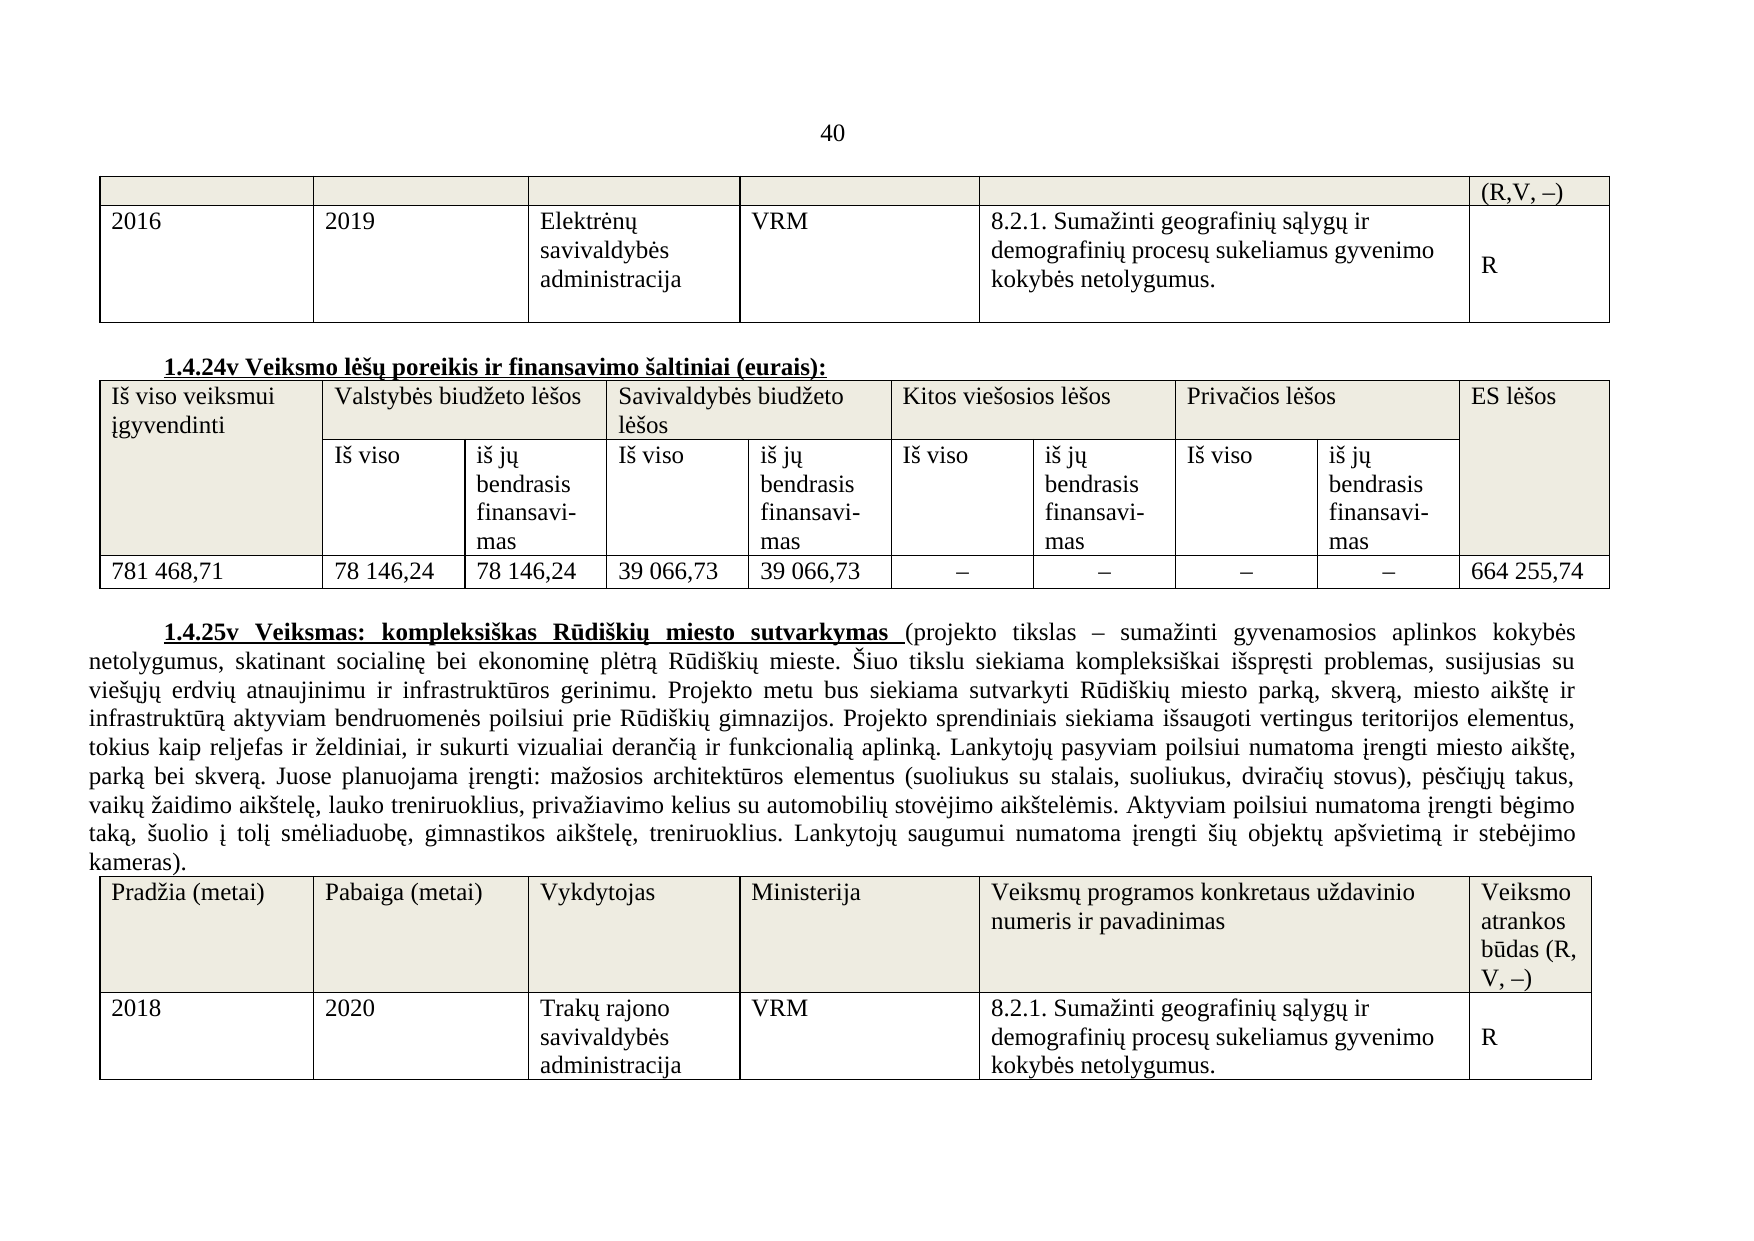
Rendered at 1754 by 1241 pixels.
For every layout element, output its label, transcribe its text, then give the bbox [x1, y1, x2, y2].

table_header Savivaldybės biudžeto lėšos [607, 381, 891, 439]
text 1.4.24v Veiksmo lėšų poreikis ir finansavimo šaltiniai (eurais): [89, 352, 1577, 380]
table_cell Trakų rajono savivaldybės administracija [529, 993, 739, 1079]
table_cell iš jų bendrasis finansavi- mas [749, 440, 891, 555]
table_cell – [892, 556, 1033, 587]
table_cell R [1470, 993, 1591, 1079]
table_cell VRM [741, 206, 979, 322]
table_header Kitos viešosios lėšos [892, 381, 1175, 439]
table_cell 2020 [314, 993, 528, 1079]
table_cell iš jų bendrasis finansavi- mas [1318, 440, 1459, 555]
table_cell 781 468,71 [101, 556, 322, 587]
table_header [529, 177, 739, 205]
table_cell VRM [741, 993, 979, 1079]
table_cell 78 146,24 [466, 556, 606, 587]
table_cell 8.2.1. Sumažinti geografinių sąlygų ir demografinių procesų sukeliamus gyvenimo kokybės netolygumus. [980, 993, 1469, 1079]
table_cell Elektrėnų savivaldybės administracija [529, 206, 739, 322]
table_header Veiksmo atrankos būdas (R, V, –) [1470, 877, 1591, 992]
table_header Vykdytojas [529, 877, 739, 992]
table_header Privačios lėšos [1176, 381, 1459, 439]
table_cell – [1176, 556, 1317, 587]
text 1.4.25v Veiksmas: kompleksiškas Rūdiškių miesto sutvarkymas (projekto tikslas – sumažinti gyvenamosios aplinkos kokybės netolygumus, skatinant socialinę bei ekonominę plėtrą Rūdiškių mieste. Šiuo tikslu siekiama kompleksiškai išspręsti problemas, susijusias su viešųjų erdvių atnaujinimu ir infrastruktūros gerinimu. Projekto metu bus siekiama sutvarkyti Rūdiškių miesto parką, skverą, miesto aikštę ir infrastruktūrą aktyviam bendruomenės poilsiui prie Rūdiškių gimnazijos. Projekto sprendiniais siekiama išsaugoti vertingus teritorijos elementus, tokius kaip reljefas ir želdiniai, ir sukurti vizualiai derančią ir funkcionalią aplinką. Lankytojų pasyviam poilsiui numatoma įrengti miesto aikštę, parką bei skverą. Juose planuojama įrengti: mažosios architektūros elementus (suoliukus su stalais, suoliukus, dviračių stovus), pėsčiųjų takus, vaikų žaidimo aikštelę, lauko treniruoklius, privažiavimo kelius su automobilių stovėjimo aikštelėmis. Aktyviam poilsiui numatoma įrengti bėgimo taką, šuolio į tolį smėliaduobę, gimnastikos aikštelę, treniruoklius. Lankytojų saugumui numatoma įrengti šių objektų apšvietimą ir stebėjimo kameras). [89, 617, 1577, 876]
table_cell iš jų bendrasis finansavi- mas [1034, 440, 1175, 555]
table_cell 2019 [314, 206, 528, 322]
table_header Ministerija [741, 877, 979, 992]
table_header [741, 177, 979, 205]
table_header Pabaiga (metai) [314, 877, 528, 992]
table_cell Iš viso [323, 440, 464, 555]
table_header Iš viso veiksmui įgyvendinti [101, 381, 322, 555]
table_cell R [1470, 206, 1609, 322]
table_cell 2018 [101, 993, 313, 1079]
table_cell 8.2.1. Sumažinti geografinių sąlygų ir demografinių procesų sukeliamus gyvenimo kokybės netolygumus. [980, 206, 1469, 322]
table_header [101, 177, 313, 205]
table_header Valstybės biudžeto lėšos [323, 381, 606, 439]
table_cell Iš viso [1176, 440, 1317, 555]
table_cell 78 146,24 [323, 556, 464, 587]
table_header Pradžia (metai) [101, 877, 313, 992]
table_cell Iš viso [892, 440, 1033, 555]
table_cell Iš viso [607, 440, 748, 555]
table_cell 664 255,74 [1460, 556, 1609, 587]
table_header (R,V, –) [1470, 177, 1609, 205]
table_header ES lėšos [1460, 381, 1609, 555]
table_cell iš jų bendrasis finansavi- mas [466, 440, 606, 555]
table_header [980, 177, 1469, 205]
table_cell – [1318, 556, 1459, 587]
table_cell 39 066,73 [749, 556, 891, 587]
table_cell 39 066,73 [607, 556, 748, 587]
table_cell 2016 [101, 206, 313, 322]
table_cell – [1034, 556, 1175, 587]
table_header [314, 177, 528, 205]
table_header Veiksmų programos konkretaus uždavinio numeris ir pavadinimas [980, 877, 1469, 992]
